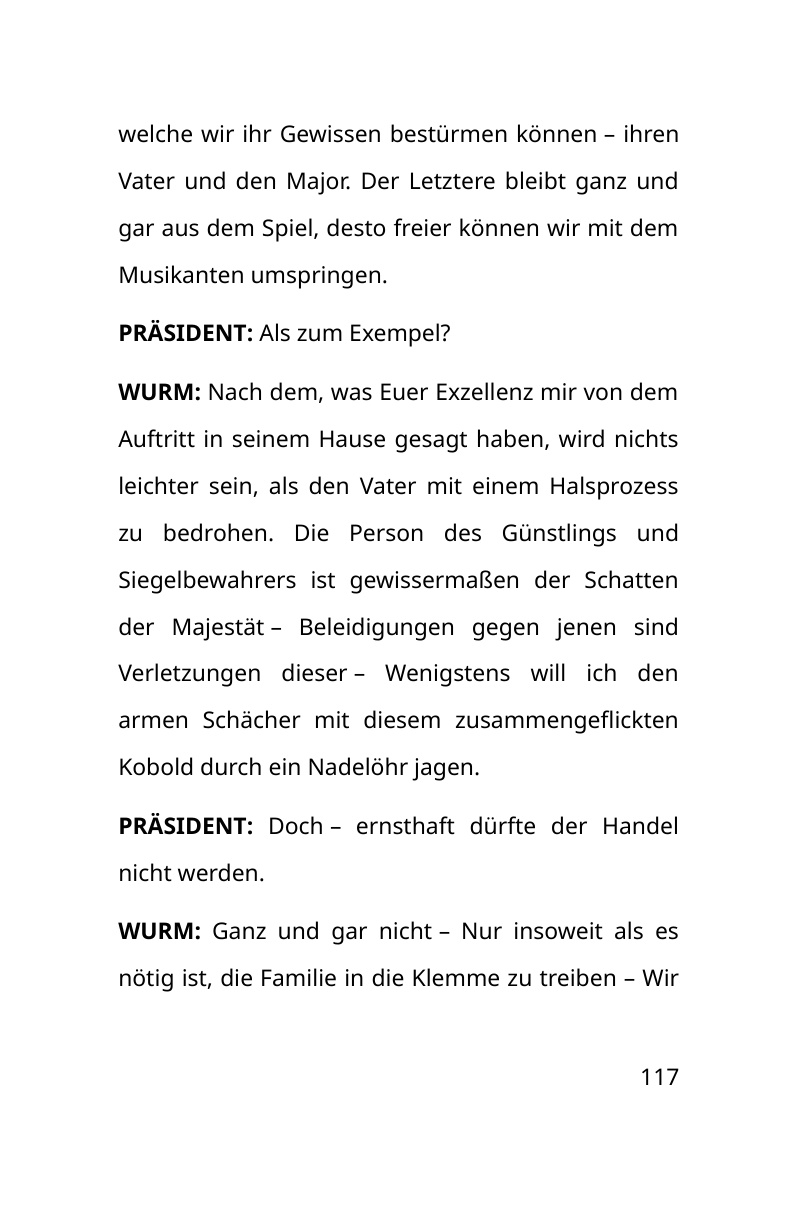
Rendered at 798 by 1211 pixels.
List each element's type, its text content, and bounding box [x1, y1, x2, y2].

text PRÄSIDENT: Doch – ernsthaft dürfte der Handel nicht werden. [118, 810, 679, 888]
text welche wir ihr Gewissen bestürmen können – ihren Vater und den Major. Der Letztere bleibt ganz und gar aus dem Spiel, desto freier können wir mit dem Musikanten umspringen. [118, 118, 679, 290]
text WURM: Ganz und gar nicht – Nur insoweit als es nötig ist, die Familie in die Klemme zu treiben – Wir [118, 915, 679, 993]
text WURM: Nach dem, was Euer Exzellenz mir von dem Auftritt in seinem Hause gesagt haben, wird nichts leichter sein, als den Vater mit einem Halsprozess zu bedrohen. Die Person des Günstlings und Siegelbewahrers ist gewissermaßen der Schatten der Majestät – Beleidigungen gegen jenen sind Verletzungen dieser – Wenigstens will ich den armen Schächer mit diesem zusammengeflickten Kobold durch ein Nadelöhr jagen. [118, 376, 679, 782]
text PRÄSIDENT: Als zum Exempel? [118, 317, 679, 349]
